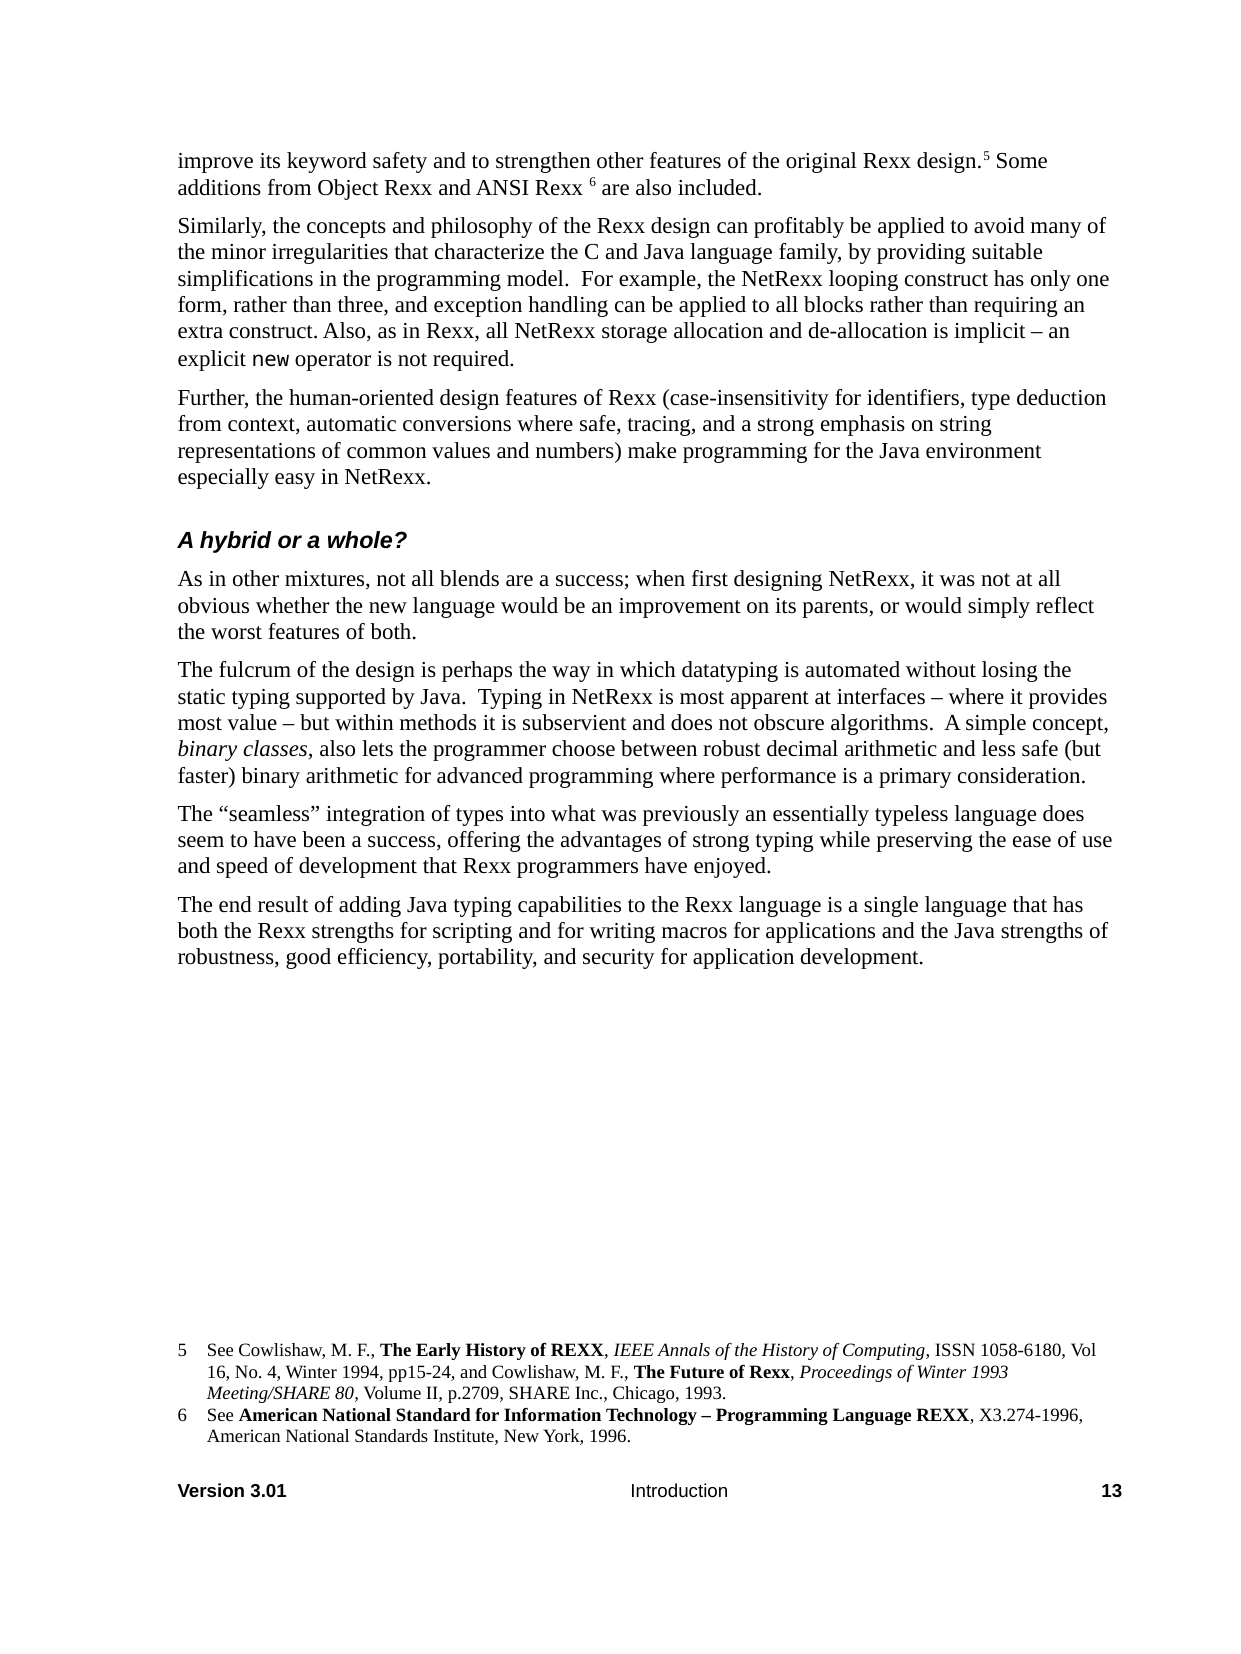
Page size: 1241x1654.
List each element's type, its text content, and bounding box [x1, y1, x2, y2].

text Further, the human-oriented design features of Rexx (case-insensitivity for identifiers, type deduction from context, automatic conversions where safe, tracing, and a strong emphasis on string representations of common values and numbers) make programming for the Java environment especially easy in NetRexx. [177, 384, 1122, 489]
text As in other mixtures, not all blends are a success; when first designing NetRexx, it was not at all obvious whether the new language would be an improvement on its parents, or would simply reflect the worst features of both. [177, 566, 1122, 644]
text improve its keyword safety and to strengthen other features of the original Rexx design. Some additions from Object Rexx and ANSI Rexx are also included. [177, 148, 1122, 200]
text Similarly, the concepts and philosophy of the Rexx design can profitably be applied to avoid many of the minor irregularities that characterize the C and Java language family, by providing suitable simplifications in the programming model. For example, the NetRexx looping construct has only one form, rather than three, and exception handling can be applied to all blocks rather than requiring an extra construct. Also, as in Rexx, all NetRexx storage allocation and de-allocation is implicit – an explicit new operator is not required. [177, 212, 1122, 372]
text See American National Standard for Information Technology – Programming Language REXX, X3.274-1996, American National Standards Institute, New York, 1996. [177, 1404, 1122, 1447]
text The end result of adding Java typing capabilities to the Rexx language is a single language that has both the Rexx strengths for scripting and for writing macros for applications and the Java strengths of robustness, good efficiency, portability, and security for application development. [177, 891, 1122, 970]
text See Cowlishaw, M. F., The Early History of REXX, IEEE Annals of the History of Computing, ISSN 1058-6180, Vol 16, No. 4, Winter 1994, pp15-24, and Cowlishaw, M. F., The Future of Rexx, Proceedings of Winter 1993 Meeting/SHARE 80, Volume II, p.2709, SHARE Inc., Chicago, 1993. [177, 1339, 1122, 1404]
subtitle A hybrid or a whole? [177, 526, 1122, 553]
text The “seamless” integration of types into what was previously an essentially typeless language does seem to have been a success, offering the advantages of strong typing while preserving the ease of use and speed of development that Rexx programmers have enjoyed. [177, 800, 1122, 879]
text The fulcrum of the design is perhaps the way in which datatyping is automated without losing the static typing supported by Java. Typing in NetRexx is most apparent at interfaces – where it provides most value – but within methods it is subservient and does not obscure algorithms. A simple concept, binary classes, also lets the programmer choose between robust decimal arithmetic and less safe (but faster) binary arithmetic for advanced programming where performance is a primary consideration. [177, 656, 1122, 788]
